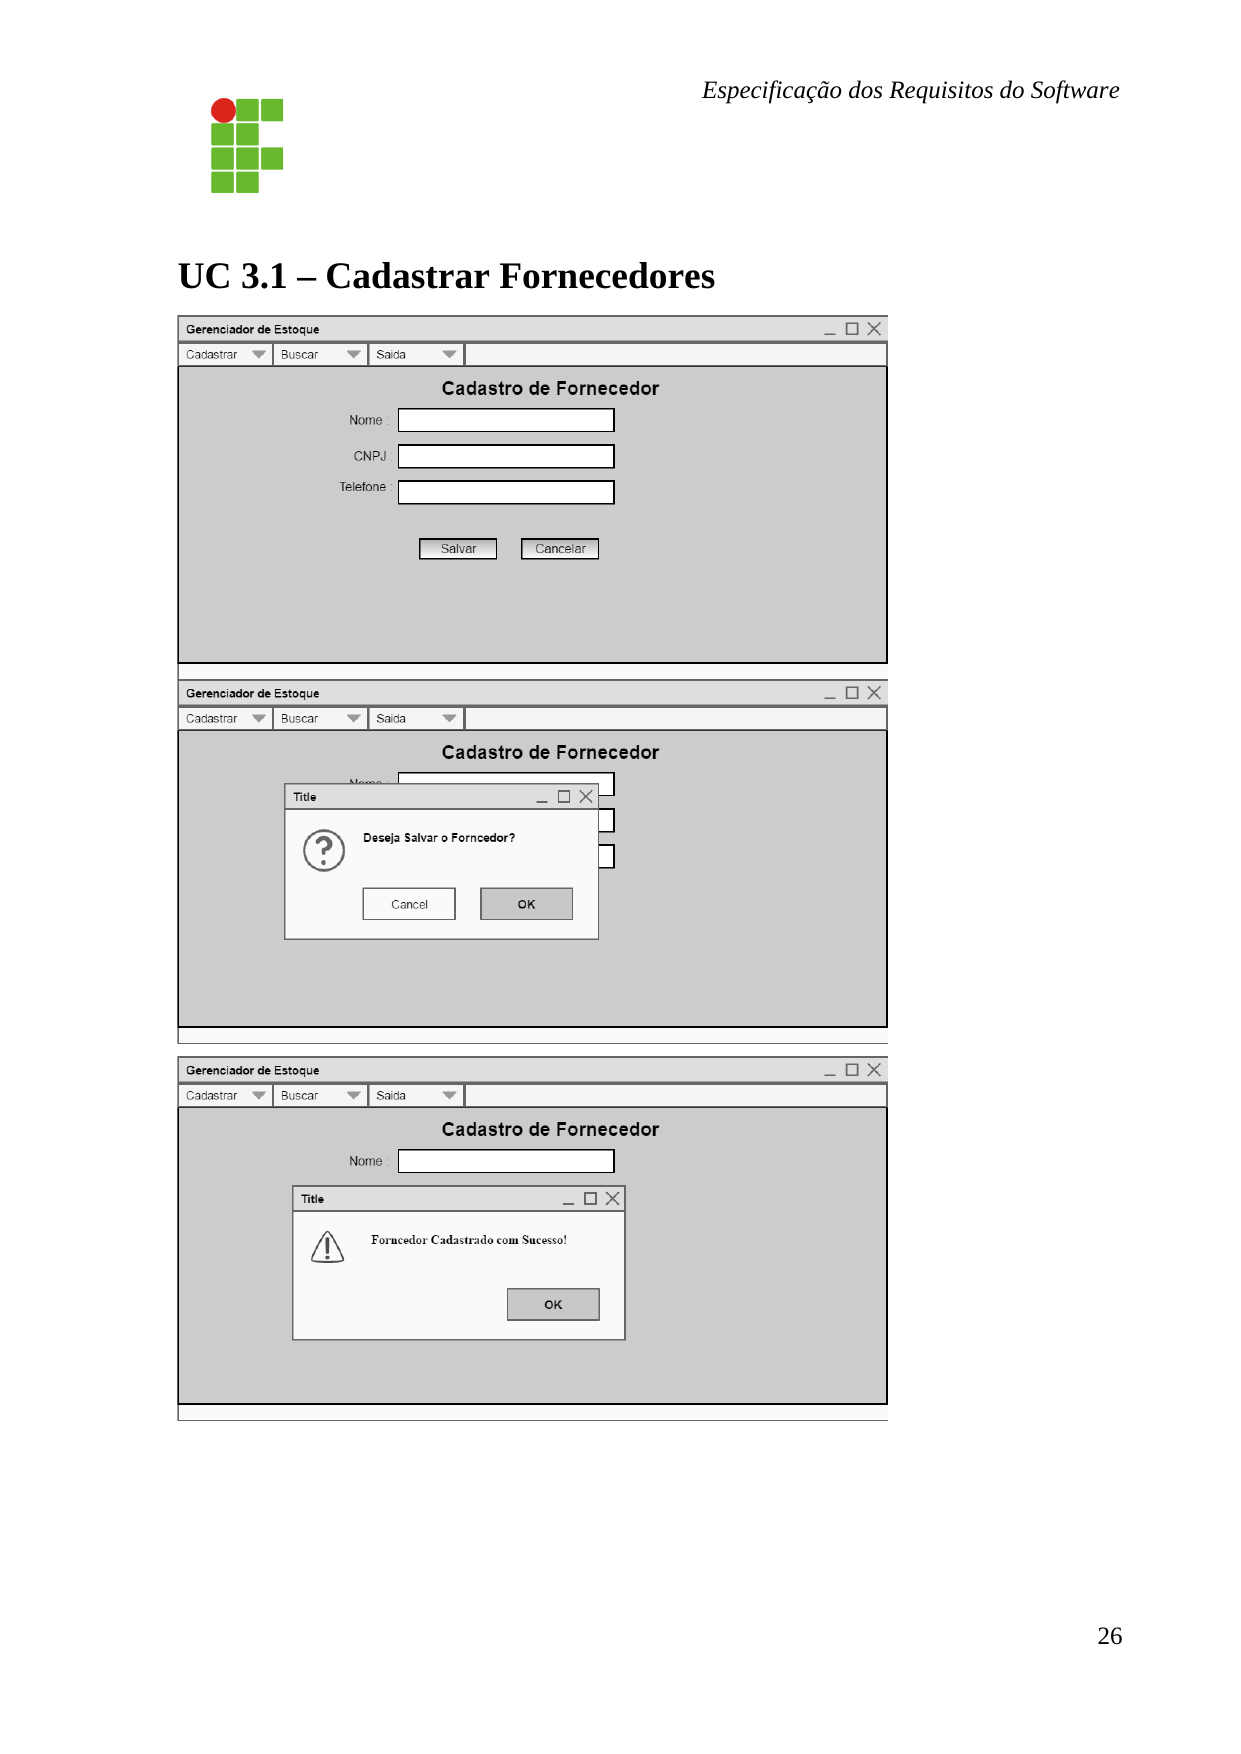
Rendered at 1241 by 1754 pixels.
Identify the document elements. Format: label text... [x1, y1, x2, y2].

text UC 3.1 – Cadastrar Fornecedores [177, 253, 1122, 296]
